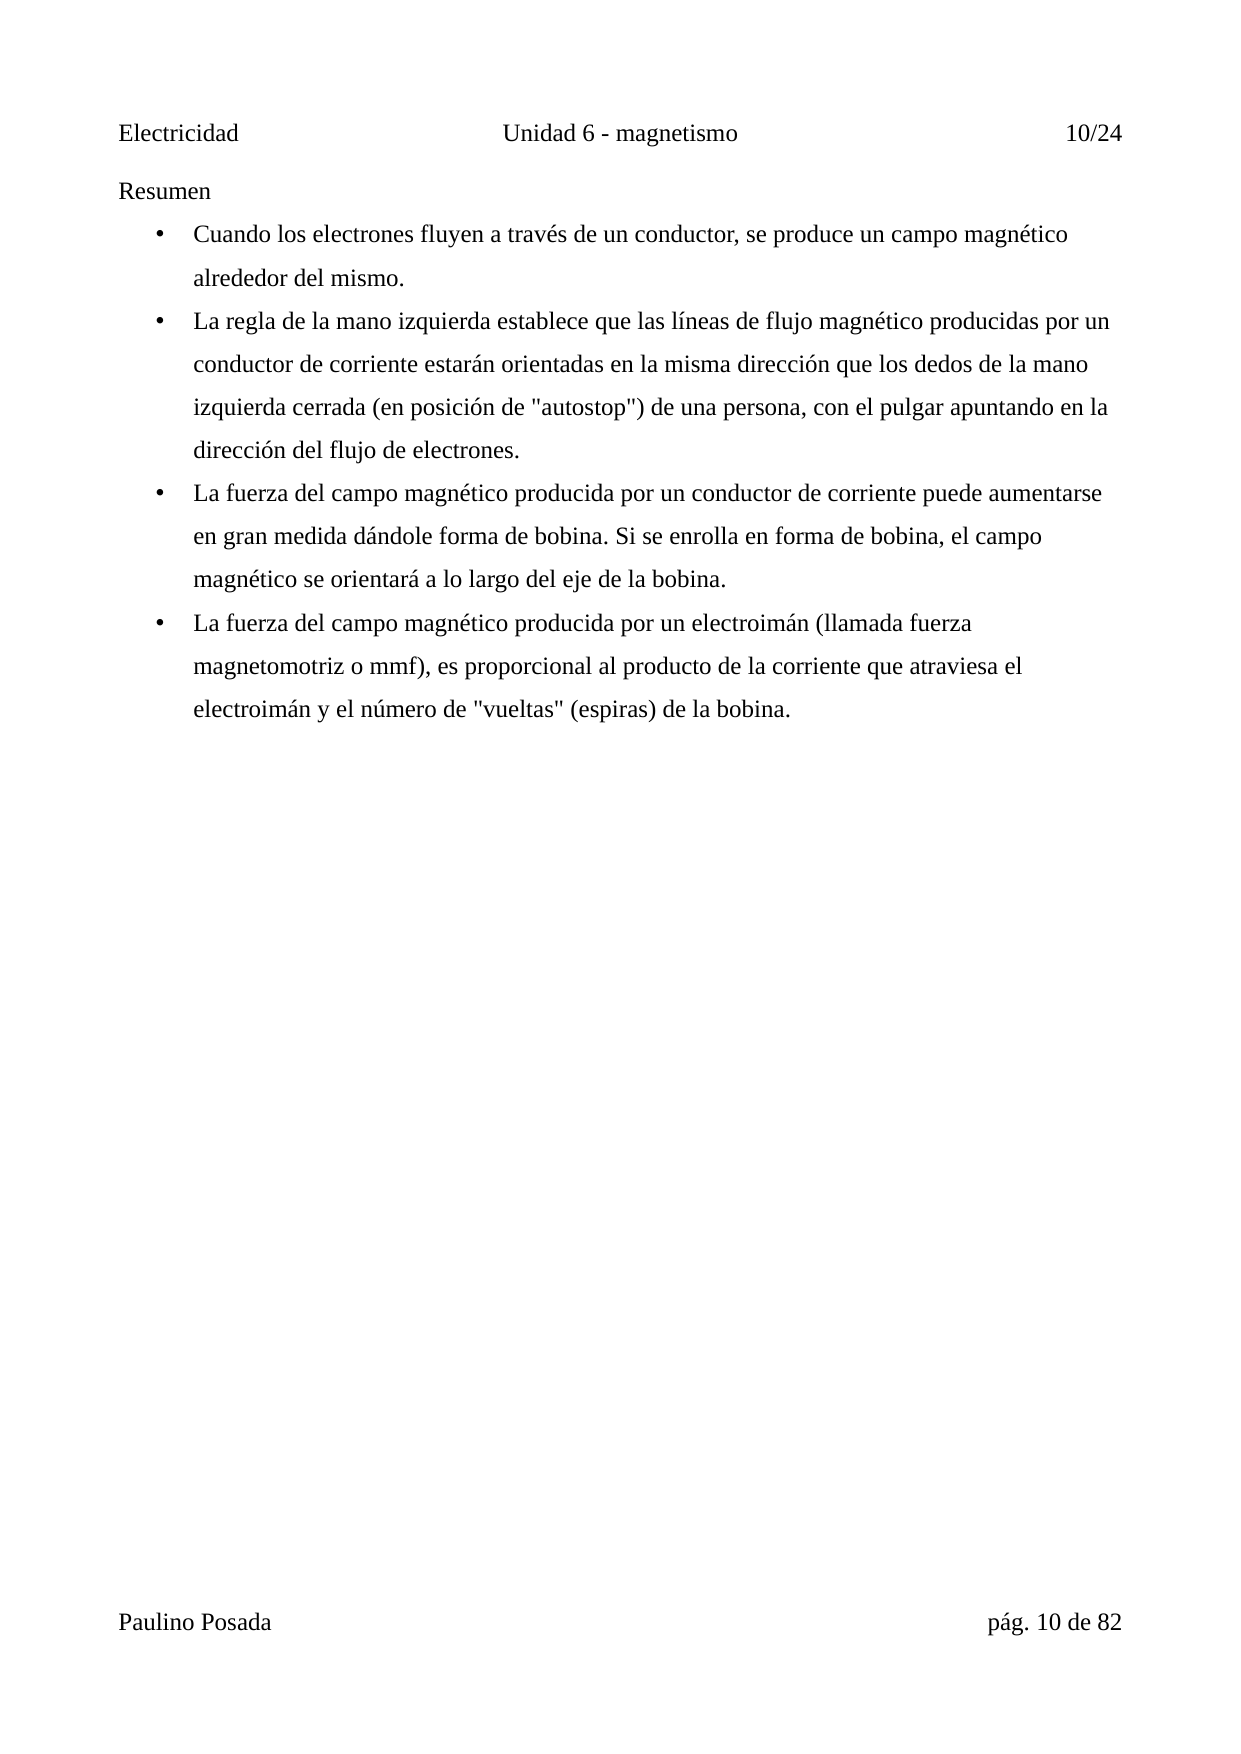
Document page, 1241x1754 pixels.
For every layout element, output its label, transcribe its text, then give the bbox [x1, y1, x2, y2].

list La fuerza del campo magnético producida por un conductor de corriente puede aumentarse en gran medida dándole forma de bobina. Si se enrolla en forma de bobina, el campo magnético se orientará a lo largo del eje de la bobina. [156, 478, 1122, 593]
list La regla de la mano izquierda establece que las líneas de flujo magnético producidas por un conductor de corriente estarán orientadas en la misma dirección que los dedos de la mano izquierda cerrada (en posición de "autostop") de una persona, con el pulgar apuntando en la dirección del flujo de electrones. [156, 306, 1122, 464]
list Cuando los electrones fluyen a través de un conductor, se produce un campo magnético alrededor del mismo. [156, 219, 1122, 291]
text Resumen [118, 176, 1122, 205]
list La fuerza del campo magnético producida por un electroimán (llamada fuerza magnetomotriz o mmf), es proporcional al producto de la corriente que atraviesa el electroimán y el número de "vueltas" (espiras) de la bobina. [156, 608, 1122, 723]
